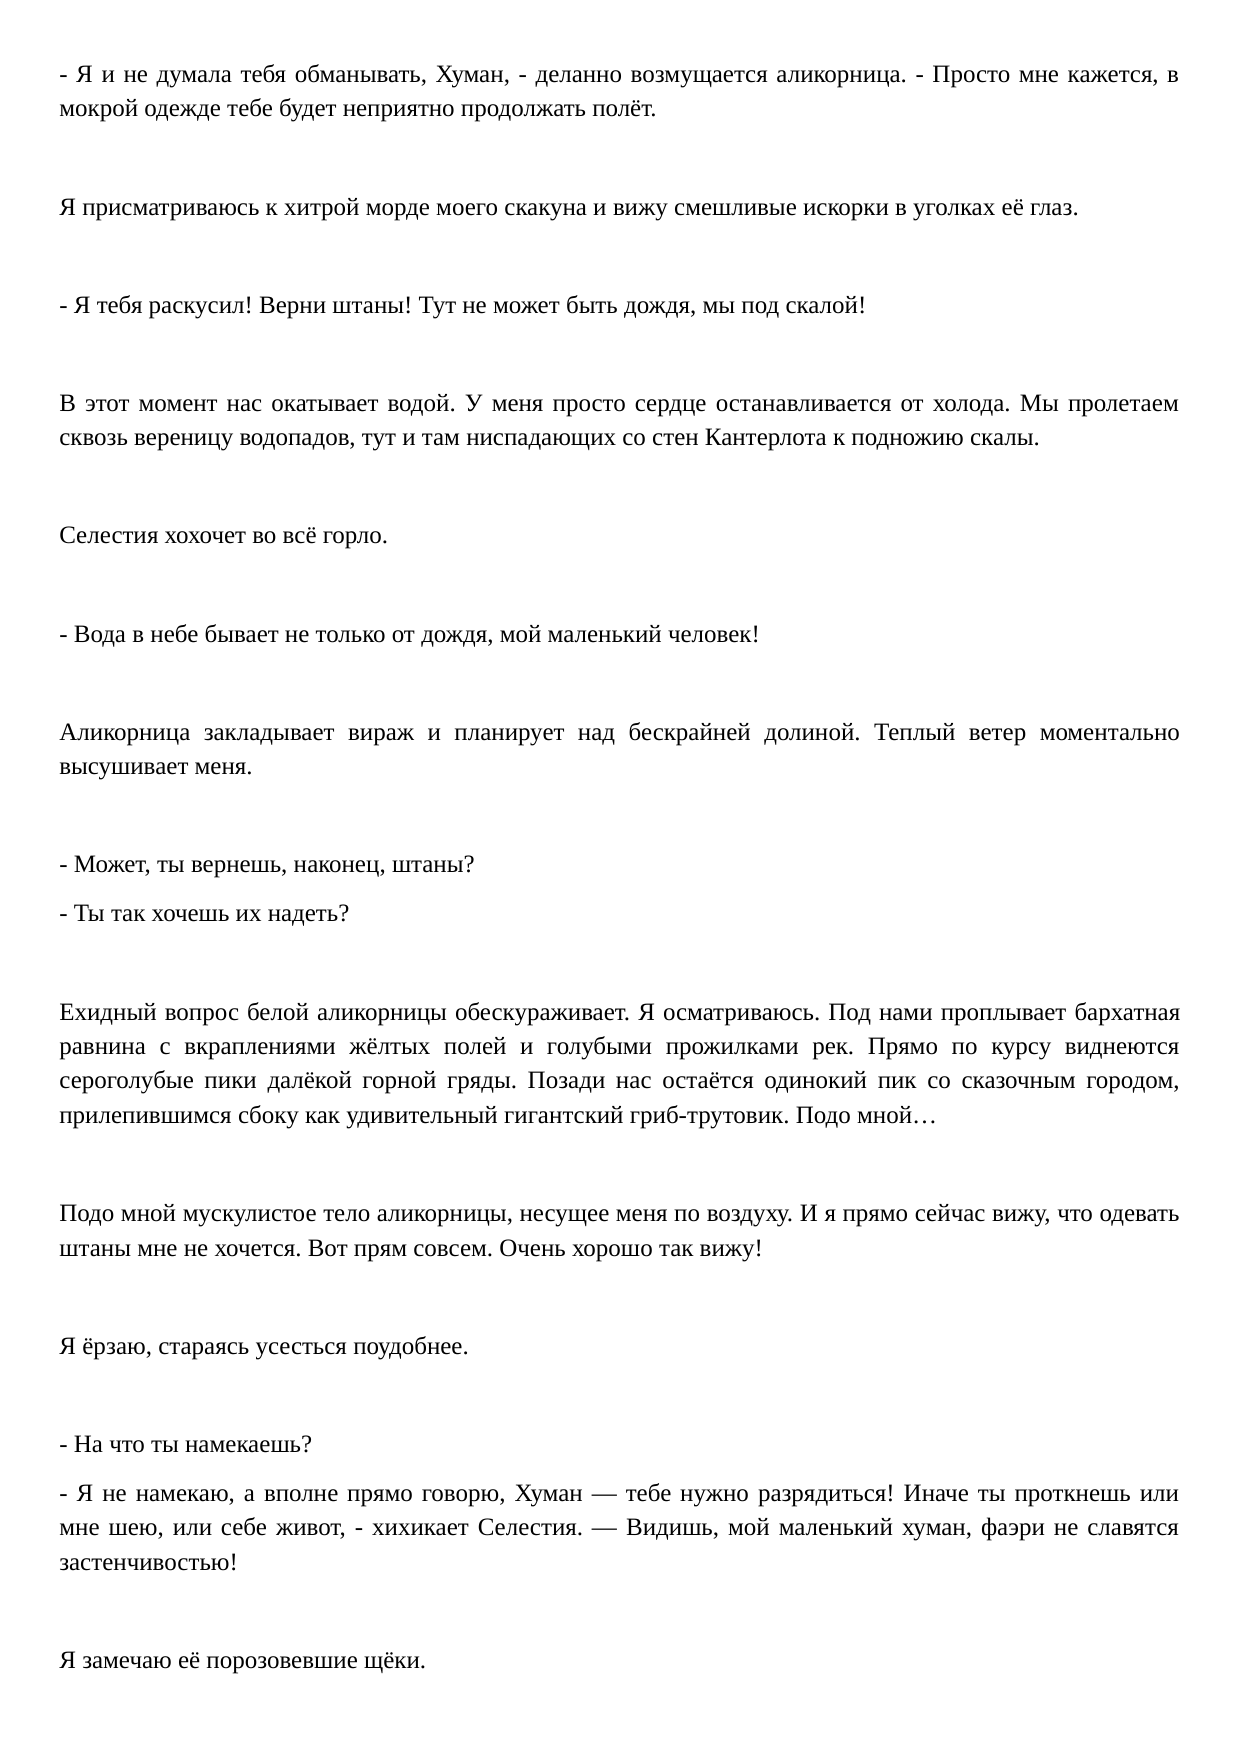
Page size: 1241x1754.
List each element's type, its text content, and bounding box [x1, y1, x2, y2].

text Ехидный вопрос белой аликорницы обескураживает. Я осматриваюсь. Под нами проплывает бархатная равнина с вкраплениями жёлтых полей и голубыми прожилками рек. Прямо по курсу виднеются сероголубые пики далёкой горной гряды. Позади нас остаётся одинокий пик со сказочным городом, прилепившимся сбоку как удивительный гигантский гриб-трутовик. Подо мной… [59, 997, 1181, 1129]
text - Ты так хочешь их надеть? [59, 898, 1181, 927]
text - На что ты намекаешь? [59, 1429, 1181, 1458]
text Я ёрзаю, стараясь усесться поудобнее. [59, 1331, 1181, 1359]
text - Может, ты вернешь, наконец, штаны? [59, 849, 1181, 878]
text Я присматриваюсь к хитрой морде моего скакуна и вижу смешливые искорки в уголках её глаз. [59, 192, 1181, 220]
text - Я не намекаю, а вполне прямо говорю, Хуман — тебе нужно разрядиться! Иначе ты проткнешь или мне шею, или себе живот, - хихикает Селестия. — Видишь, мой маленький хуман, фаэри не славятся застенчивостью! [59, 1478, 1181, 1576]
text В этот момент нас окатывает водой. У меня просто сердце останавливается от холода. Мы пролетаем сквозь вереницу водопадов, тут и там ниспадающих со стен Кантерлота к подножию скалы. [59, 388, 1181, 451]
text Селестия хохочет во всё горло. [59, 521, 1181, 549]
text Подо мной мускулистое тело аликорницы, несущее меня по воздуху. И я прямо сейчас вижу, что одевать штаны мне не хочется. Вот прям совсем. Очень хорошо так вижу! [59, 1198, 1181, 1261]
text Я замечаю её порозовевшие щёки. [59, 1645, 1181, 1674]
text Аликорница закладывает вираж и планирует над бескрайней долиной. Теплый ветер моментально высушивает меня. [59, 717, 1181, 780]
text - Вода в небе бывает не только от дождя, мой маленький человек! [59, 619, 1181, 647]
text - Я и не думала тебя обманывать, Хуман, - деланно возмущается аликорница. - Просто мне кажется, в мокрой одежде тебе будет неприятно продолжать полёт. [59, 59, 1181, 122]
text - Я тебя раскусил! Верни штаны! Тут не может быть дождя, мы под скалой! [59, 290, 1181, 318]
